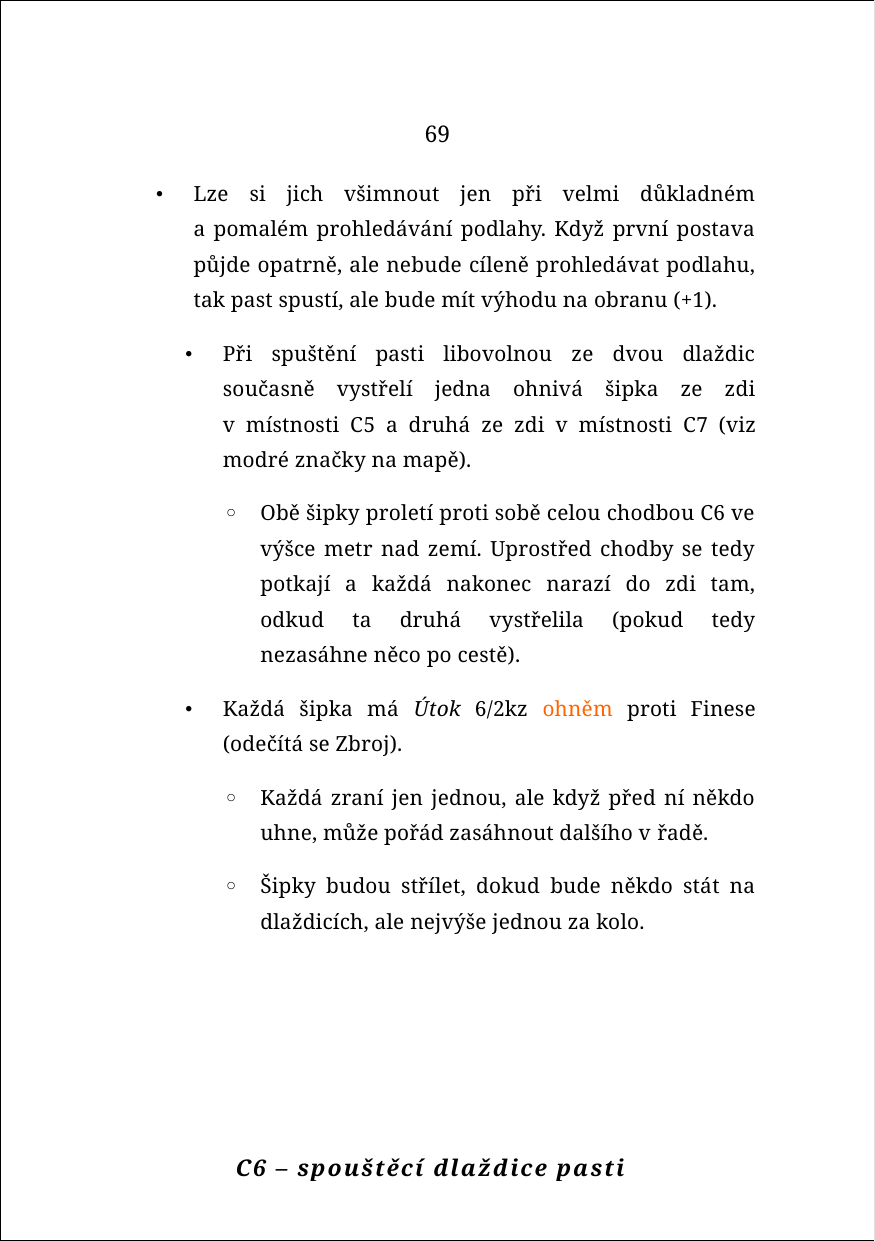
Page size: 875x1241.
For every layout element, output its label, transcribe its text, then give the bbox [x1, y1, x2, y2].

list Každá zraní jen jednou, ale když před ní někdo uhne, může pořád zasáhnout dalšího v⁠ řadě. [223, 783, 756, 847]
list Lze si jich všimnout jen při velmi důkladném a⁠ pomalém prohledávání podlahy. Když první postava půjde opatrně, ale nebude cíleně prohledávat podlahu, tak past spustí, ale bude mít výhodu na obranu (+1). [156, 179, 756, 314]
list Šipky budou střílet, dokud bude někdo stát na dlaždicích, ale nejvýše jednou za kolo. [223, 871, 756, 935]
list Při spuštění pasti libovolnou ze dvou dlaždic současně vystřelí jedna ohnivá šipka ze zdi v⁠ místnosti C5 a⁠ druhá ze zdi v⁠ místnosti C7 (viz modré značky na mapě). [185, 339, 756, 474]
list Každá šipka má Útok 6/2kz ohněm proti Finese (odečítá se Zbroj). [185, 694, 756, 758]
list Obě šipky proletí proti sobě celou chodbou C6 ve výšce metr nad zemí. Uprostřed chodby se tedy potkají a⁠ každá nakonec narazí do zdi tam, odkud ta druhá vystřelila (pokud tedy nezasáhne něco po cestě). [223, 498, 756, 669]
